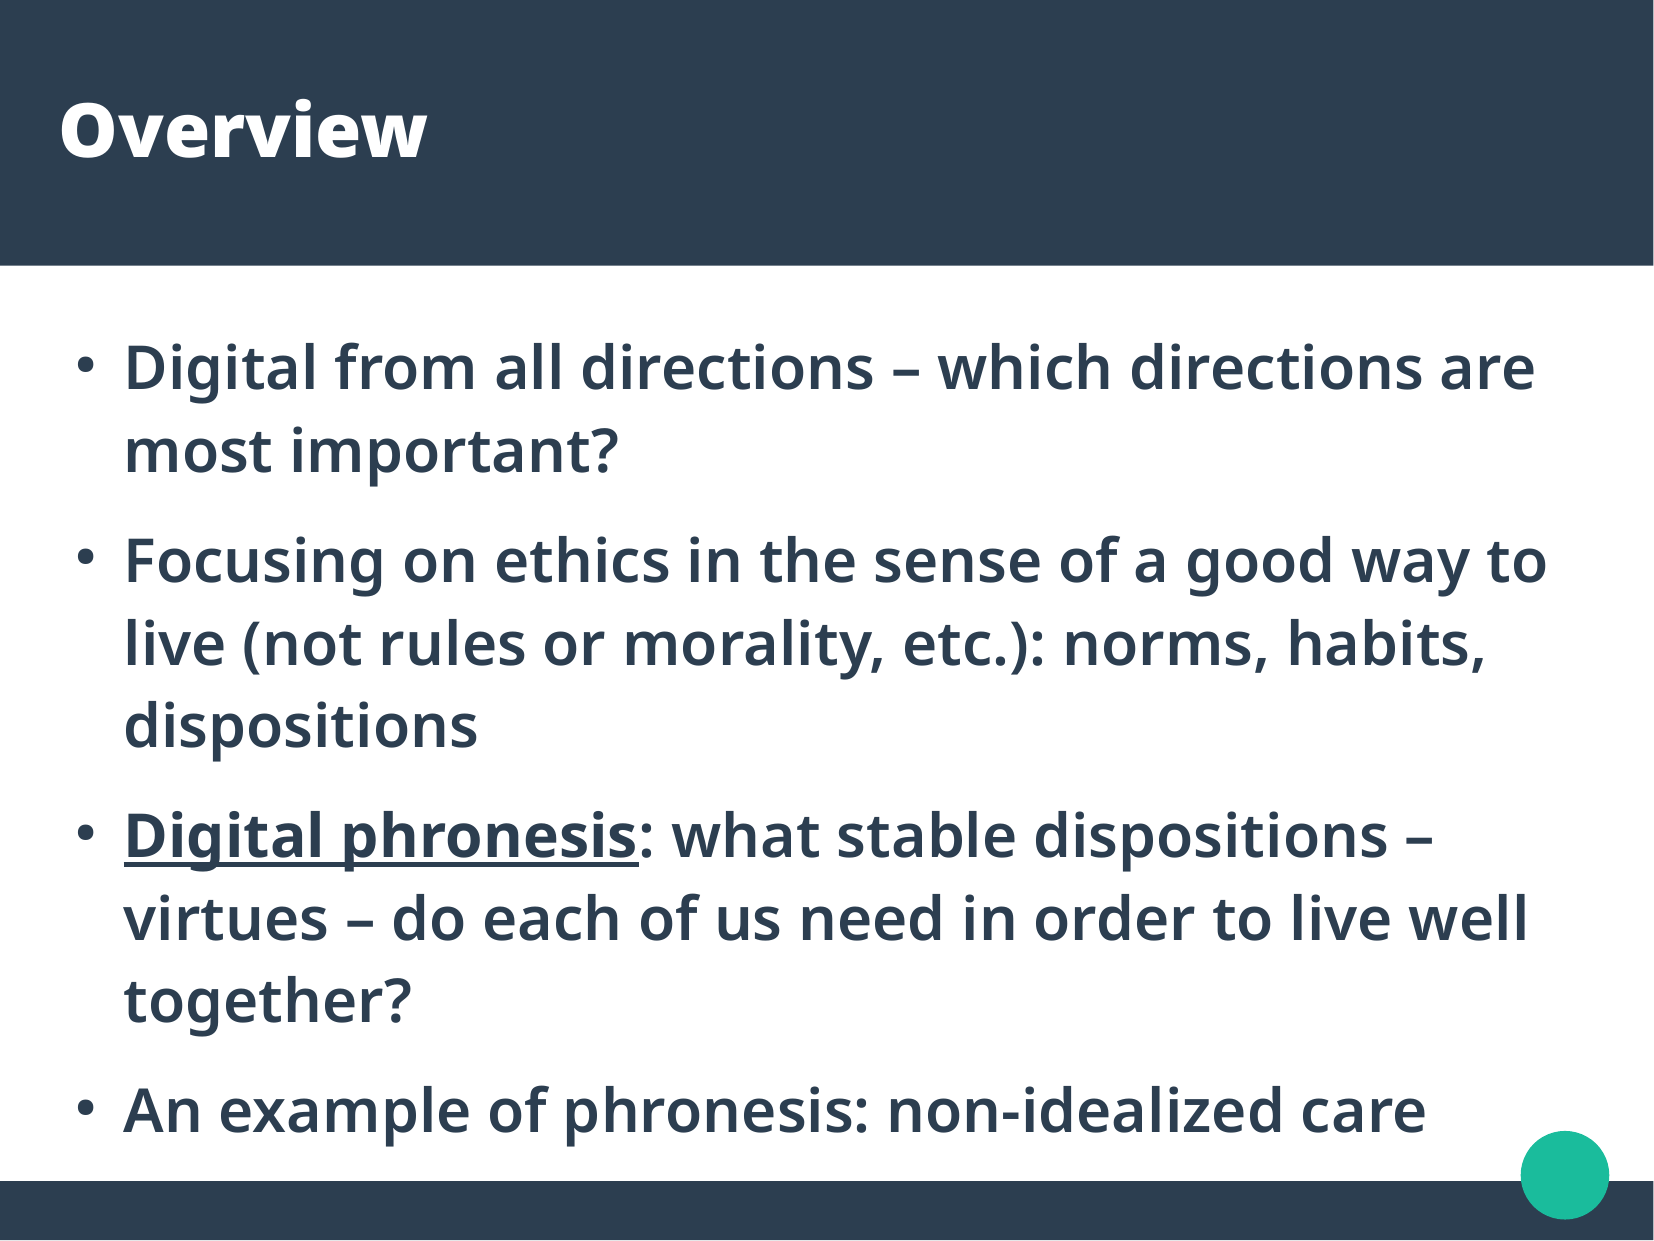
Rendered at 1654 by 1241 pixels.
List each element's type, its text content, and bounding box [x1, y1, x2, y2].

title Overview [59, 49, 1595, 207]
list Digital from all directions – which directions are most important? Focusing on ethics in the sense of a good way to live (not rules or morality, etc.): norms, habits, dispositions Digital phronesis: what stable dispositions – virtues – do each of us need in order to live well together? An example of phronesis: non-idealized care [59, 324, 1595, 1152]
